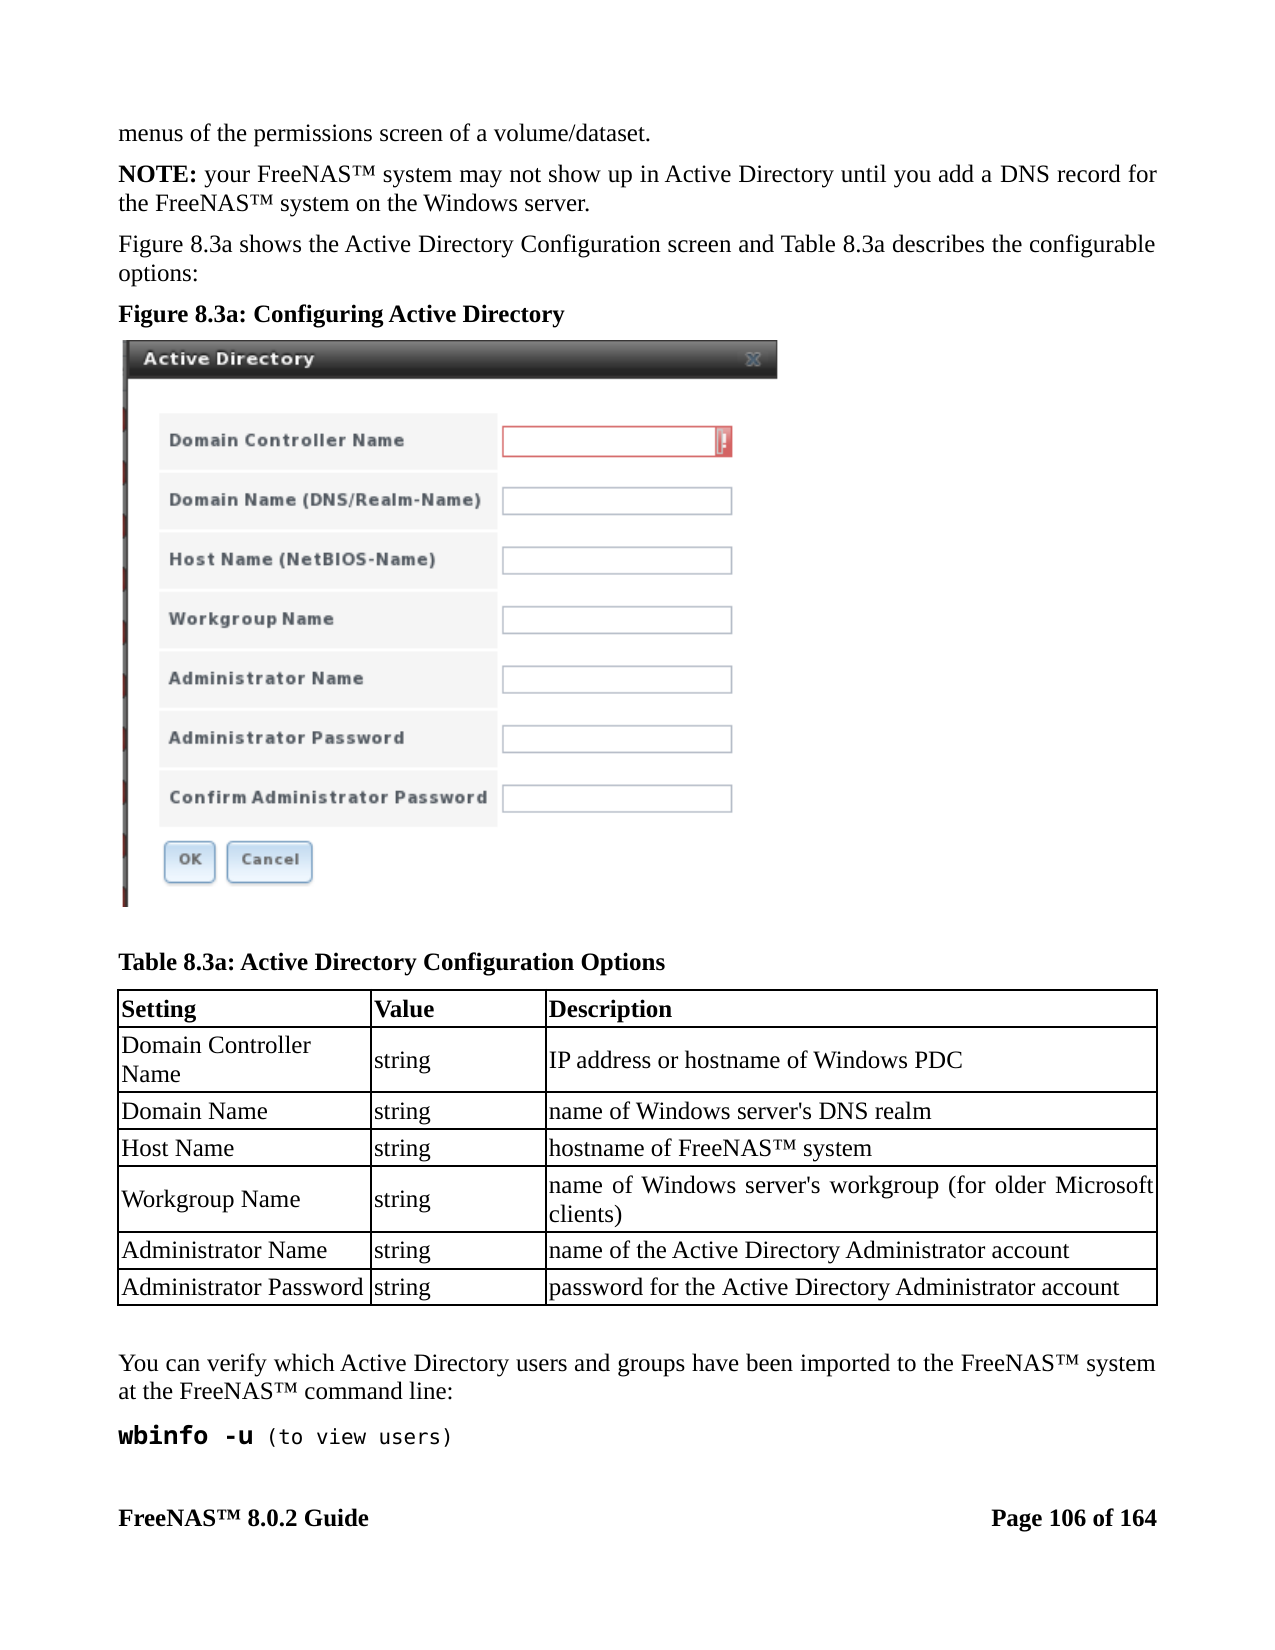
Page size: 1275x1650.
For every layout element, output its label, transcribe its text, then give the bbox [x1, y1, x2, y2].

table_cell string [372, 1233, 545, 1267]
table_cell string [372, 1093, 545, 1128]
text menus of the permissions screen of a volume/dataset. [118, 118, 1157, 147]
table_cell string [372, 1167, 545, 1231]
picture [122, 340, 778, 907]
table_cell name of Windows server's DNS realm [547, 1093, 1156, 1128]
table_cell string [372, 1270, 545, 1304]
table_cell Administrator Name [119, 1233, 370, 1267]
table_cell string [372, 1028, 545, 1091]
table_cell Domain Name [119, 1093, 370, 1128]
table_cell IP address or hostname of Windows PDC [547, 1028, 1156, 1091]
table_header Description [547, 991, 1156, 1026]
text Figure 8.3a shows the Active Directory Configuration screen and Table 8.3a describes the configurable options: [118, 229, 1157, 287]
table_cell name of the Active Directory Administrator account [547, 1233, 1156, 1267]
table_cell Workgroup Name [119, 1167, 370, 1231]
text wbinfo -u (to view users) [118, 1418, 1157, 1452]
text Figure 8.3a: Configuring Active Directory [118, 299, 1157, 328]
table_header Setting [119, 991, 370, 1026]
text You can verify which Active Directory users and groups have been imported to the FreeNAS™ system at the FreeNAS™ command line: [118, 1348, 1157, 1405]
text Table 8.3a: Active Directory Configuration Options [118, 947, 1157, 976]
table_cell Administrator Password [119, 1270, 370, 1304]
table_cell Domain Controller Name [119, 1028, 370, 1091]
table_cell name of Windows server's workgroup (for older Microsoft clients) [547, 1167, 1156, 1231]
text NOTE: your FreeNAS™ system may not show up in Active Directory until you add a DNS record for the FreeNAS™ system on the Windows server. [118, 159, 1157, 217]
table_cell Host Name [119, 1130, 370, 1165]
table_cell string [372, 1130, 545, 1165]
table_cell hostname of FreeNAS™ system [547, 1130, 1156, 1165]
table_cell password for the Active Directory Administrator account [547, 1270, 1156, 1304]
table_header Value [372, 991, 545, 1026]
